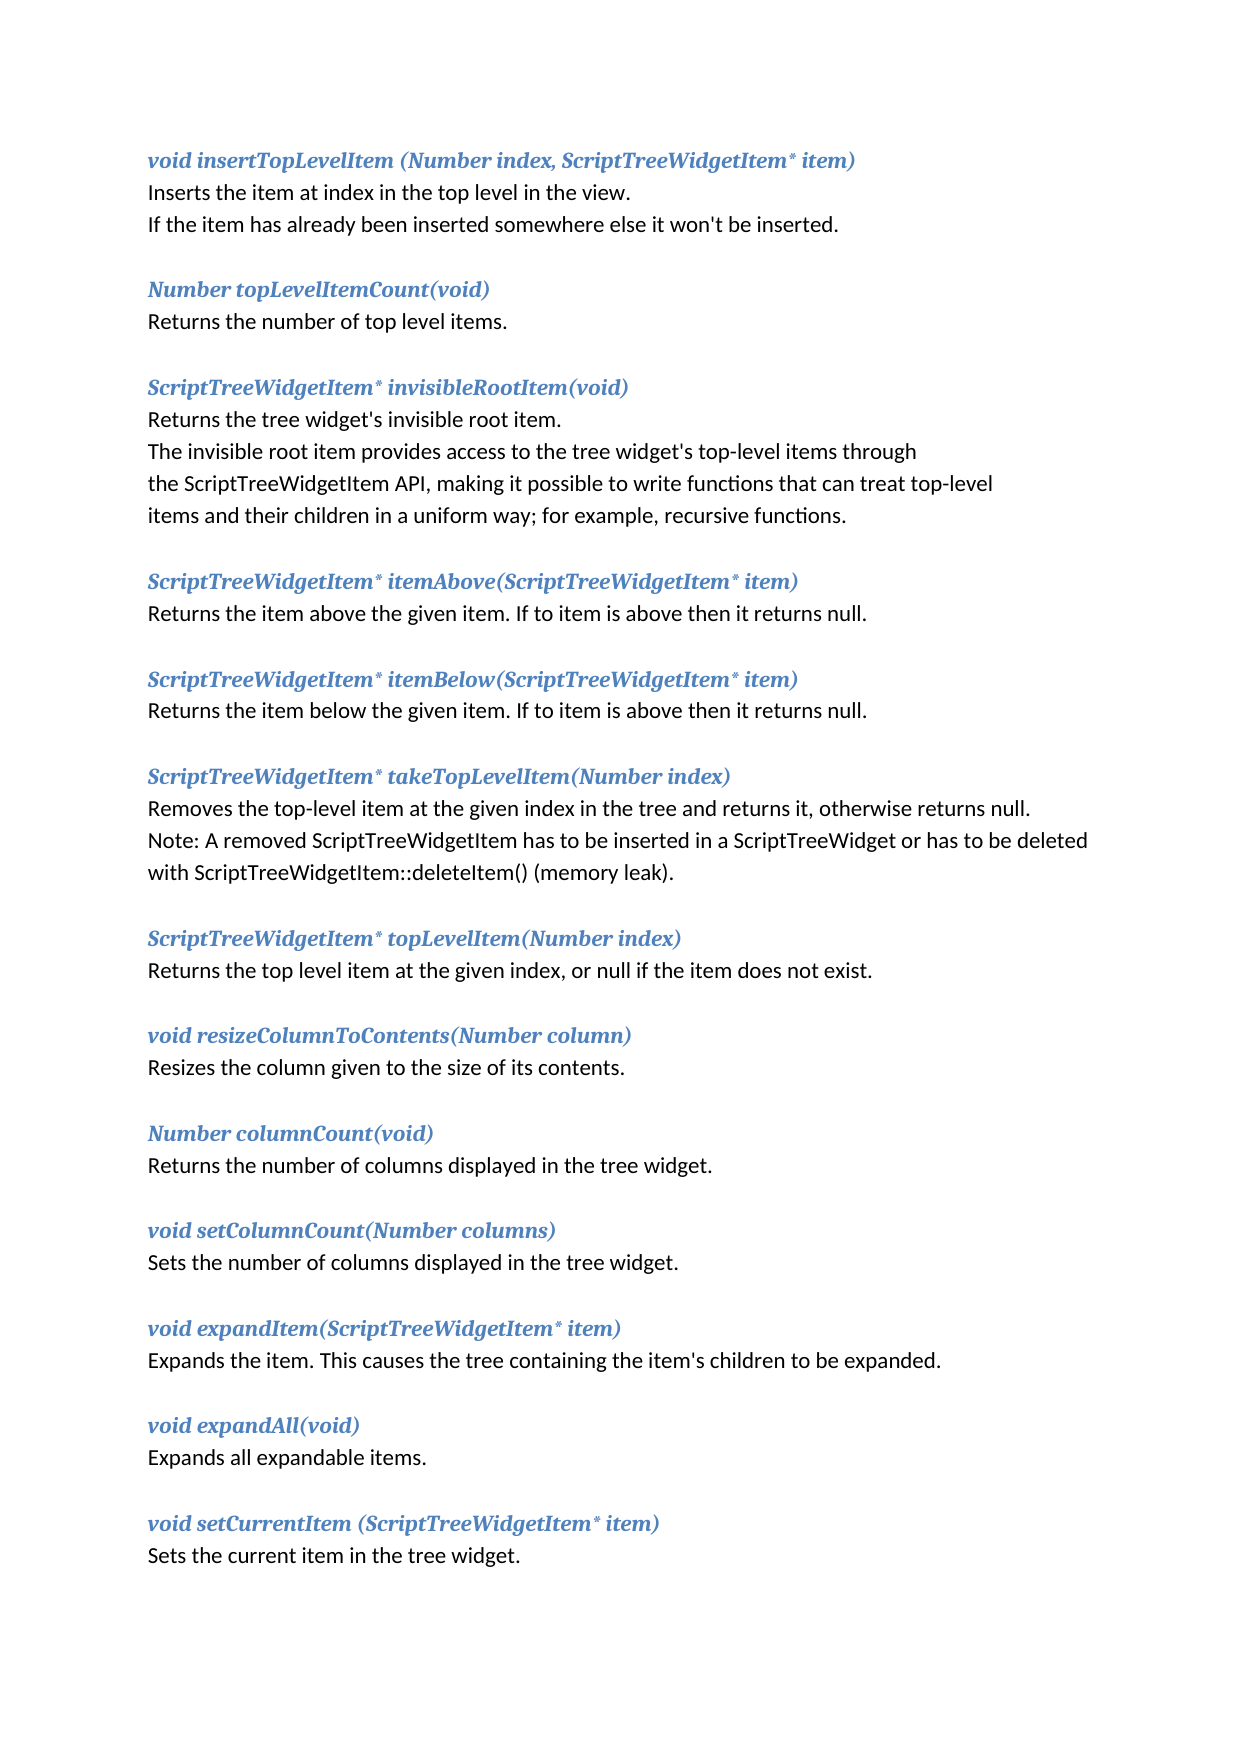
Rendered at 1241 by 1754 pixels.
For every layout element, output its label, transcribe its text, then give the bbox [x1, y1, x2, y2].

text Returns the number of columns displayed in the tree widget. [148, 1151, 1093, 1179]
subtitle Number columnCount(void) [148, 1121, 1093, 1147]
text Returns the tree widget's invisible root item. [148, 405, 1093, 433]
text Expands all expandable items. [148, 1443, 1093, 1471]
subtitle void resizeColumnToContents(Number column) [148, 1023, 1093, 1049]
subtitle ScriptTreeWidgetItem* invisibleRootItem(void) [148, 375, 1093, 401]
text If the item has already been inserted somewhere else it won't be inserted. [148, 210, 1093, 238]
text Returns the number of top level items. [148, 307, 1093, 336]
text Returns the item below the given item. If to item is above then it returns null. [148, 697, 1093, 724]
subtitle ScriptTreeWidgetItem* topLevelItem(Number index) [148, 926, 1093, 952]
text Inserts the item at index in the top level in the view. [148, 178, 1093, 206]
text The invisible root item provides access to the tree widget's top-level items through [148, 437, 1093, 465]
text Sets the number of columns displayed in the tree widget. [148, 1248, 1093, 1276]
text Sets the current item in the tree widget. [148, 1541, 1093, 1569]
subtitle Number topLevelItemCount(void) [148, 277, 1093, 304]
text Returns the item above the given item. If to item is above then it returns null. [148, 599, 1093, 627]
subtitle void setCurrentItem (ScriptTreeWidgetItem* item) [148, 1511, 1093, 1537]
text items and their children in a uniform way; for example, recursive functions. [148, 502, 1093, 529]
text Removes the top-level item at the given index in the tree and returns it, otherwise returns null. [148, 794, 1093, 822]
subtitle void expandItem(ScriptTreeWidgetItem* item) [148, 1316, 1093, 1342]
subtitle ScriptTreeWidgetItem* itemAbove(ScriptTreeWidgetItem* item) [148, 569, 1093, 595]
text Resizes the column given to the size of its contents. [148, 1053, 1093, 1081]
text Returns the top level item at the given index, or null if the item does not exist. [148, 956, 1093, 984]
text Expands the item. This causes the tree containing the item's children to be expanded. [148, 1346, 1093, 1374]
text the ScriptTreeWidgetItem API, making it possible to write functions that can treat top-level [148, 469, 1093, 497]
subtitle void setColumnCount(Number columns) [148, 1218, 1093, 1244]
text Note: A removed ScriptTreeWidgetItem has to be inserted in a ScriptTreeWidget or has to be deleted with ScriptTreeWidgetItem::deleteItem() (memory leak). [148, 826, 1093, 886]
subtitle ScriptTreeWidgetItem* takeTopLevelItem(Number index) [148, 764, 1093, 790]
subtitle ScriptTreeWidgetItem* itemBelow(ScriptTreeWidgetItem* item) [148, 666, 1093, 693]
subtitle void insertTopLevelItem (Number index, ScriptTreeWidgetItem* item) [148, 148, 1093, 174]
subtitle void expandAll(void) [148, 1413, 1093, 1439]
